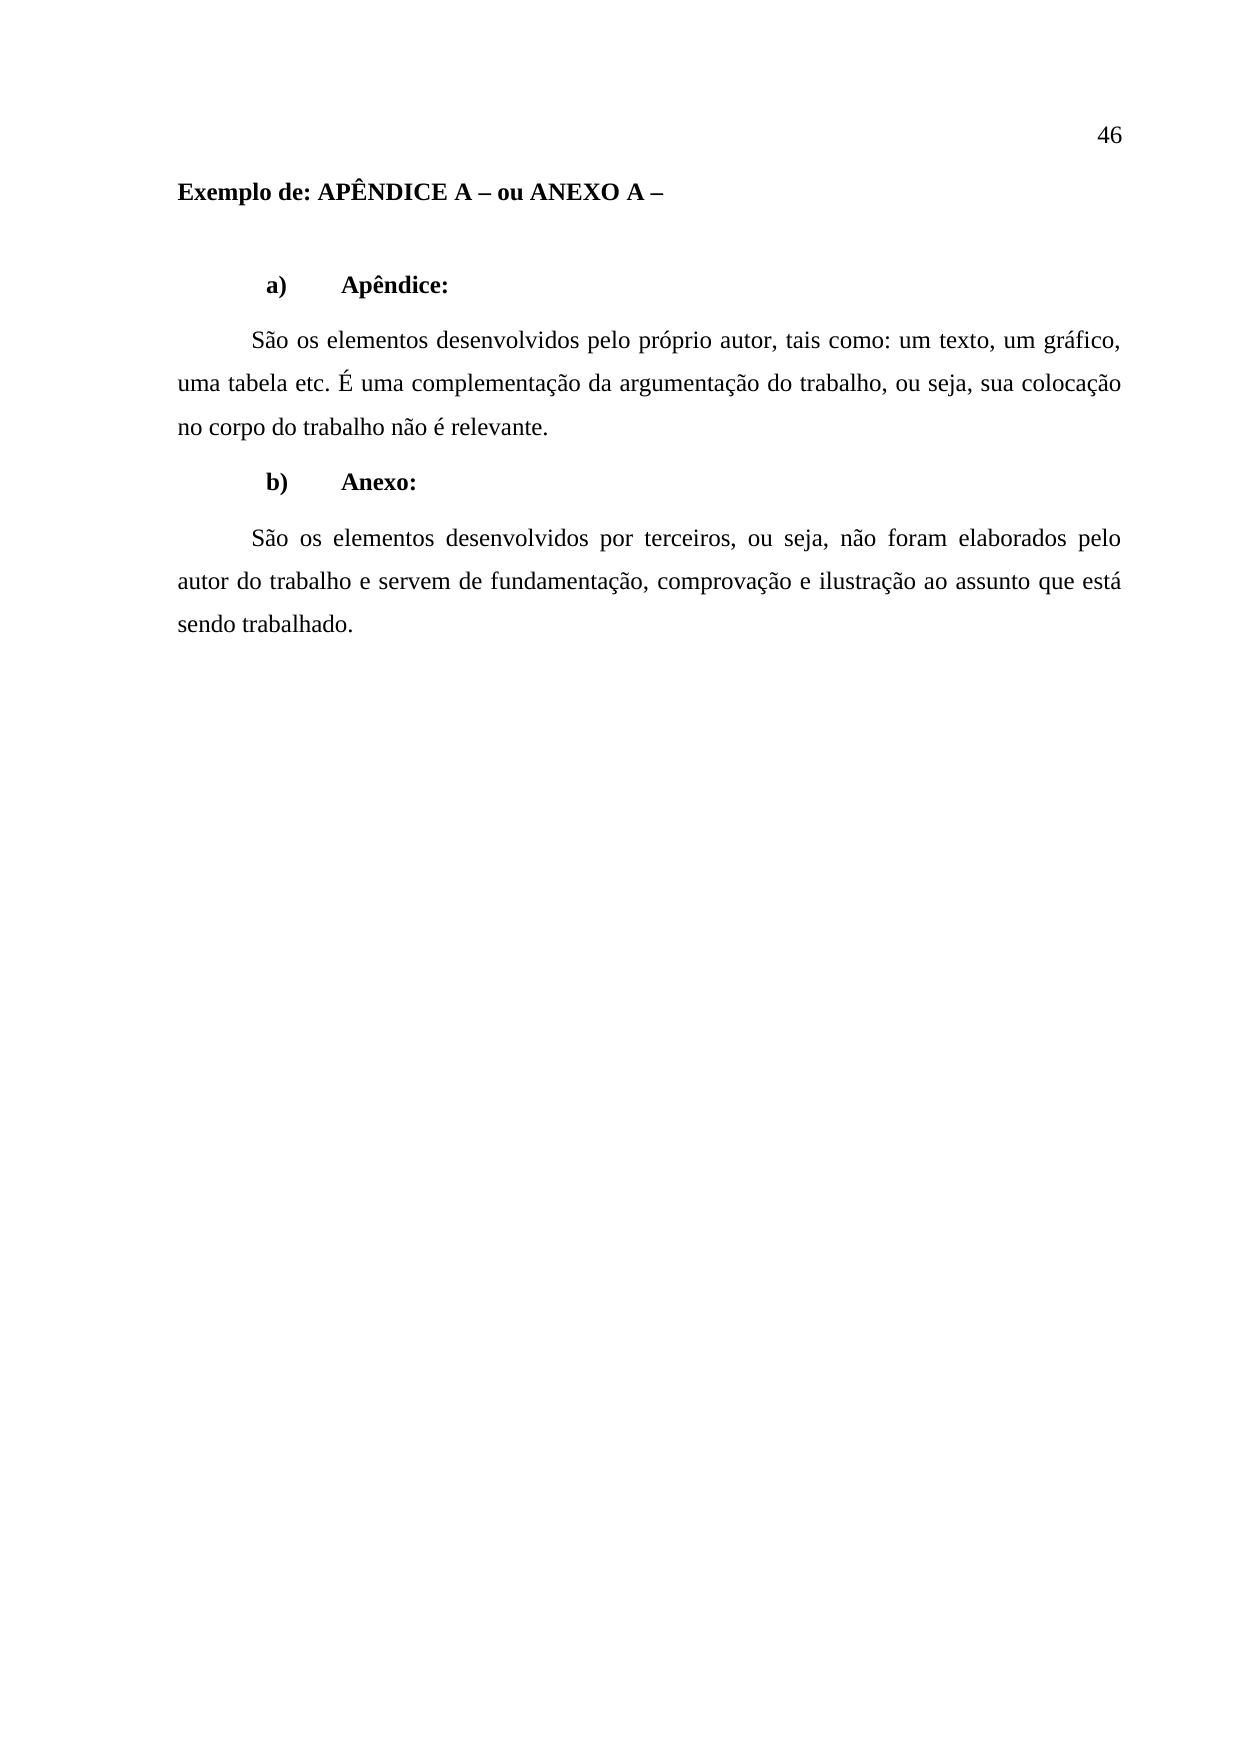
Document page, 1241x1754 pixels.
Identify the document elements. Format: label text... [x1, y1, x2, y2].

list Anexo: [266, 467, 1122, 496]
text São os elementos desenvolvidos por terceiros, ou seja, não foram elaborados pelo autor do trabalho e servem de fundamentação, comprovação e ilustração ao assunto que está sendo trabalhado. [177, 523, 1122, 638]
list Apêndice: [266, 270, 1122, 298]
text Exemplo de: APÊNDICE A – ou ANEXO A – [177, 177, 1122, 206]
text São os elementos desenvolvidos pelo próprio autor, tais como: um texto, um gráfico, uma tabela etc. É uma complementação da argumentação do trabalho, ou seja, sua colocação no corpo do trabalho não é relevante. [177, 325, 1122, 440]
